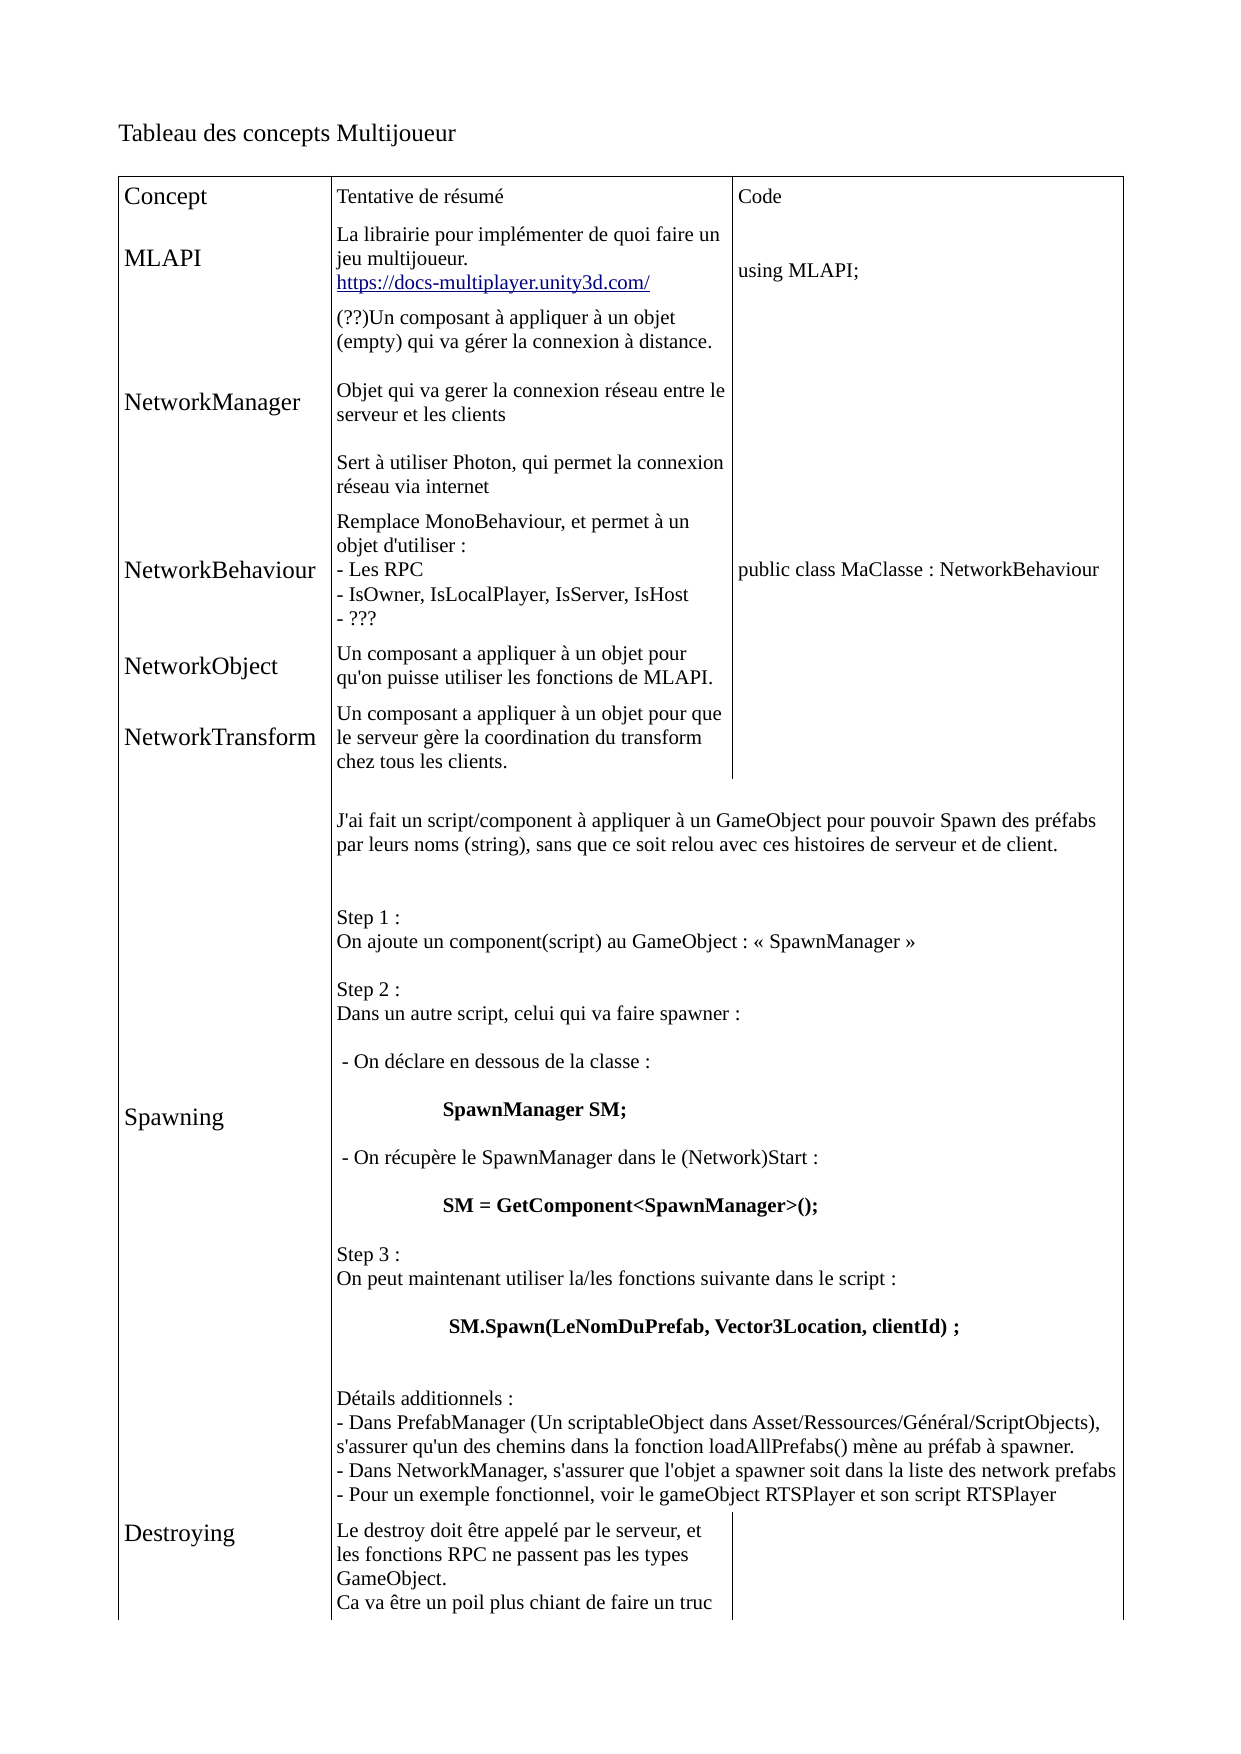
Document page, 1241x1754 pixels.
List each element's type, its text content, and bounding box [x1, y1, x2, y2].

table_cell (??)Un composant à appliquer à un objet (empty) qui va gérer la connexion à distance. Objet qui va gerer la connexion réseau entre le serveur et les clients Sert à utiliser Photon, qui permet la connexion réseau via internet [332, 300, 732, 503]
table_cell La librairie pour implémenter de quoi faire un jeu multijoueur. https://docs-multiplayer.unity3d.com/ [332, 216, 732, 299]
table_header Tentative de résumé [332, 177, 732, 216]
table_cell NetworkBehaviour [119, 504, 331, 635]
table_cell J'ai fait un script/component à appliquer à un GameObject pour pouvoir Spawn des préfabs par leurs noms (string), sans que ce soit relou avec ces histoires de serveur et de client. Step 1 : On ajoute un component(script) au GameObject : « SpawnManager » Step 2 : Dans un autre script, celui qui va faire spawner : - On déclare en dessous de la classe : SpawnManager SM; - On récupère le SpawnManager dans le (Network)Start : SM = GetComponent<SpawnManager>(); Step 3 : On peut maintenant utiliser la/les fonctions suivante dans le script : SM.Spawn(LeNomDuPrefab, Vector3Location, clientId) ; Détails additionnels : - Dans PrefabManager (Un scriptableObject dans Asset/Ressources/Général/ScriptObjects), s'assurer qu'un des chemins dans la fonction loadAllPrefabs() mène au préfab à spawner. - Dans NetworkManager, s'assurer que l'objet a spawner soit dans la liste des network prefabs - Pour un exemple fonctionnel, voir le gameObject RTSPlayer et son script RTSPlayer [332, 779, 1123, 1512]
table_cell MLAPI [119, 216, 331, 299]
table_cell [733, 695, 1123, 778]
table_cell [733, 300, 1123, 503]
table_cell Un composant a appliquer à un objet pour qu'on puisse utiliser les fonctions de MLAPI. [332, 635, 732, 695]
table_cell Spawning [119, 779, 331, 1512]
table_cell NetworkObject [119, 635, 331, 695]
table_header Code [733, 177, 1123, 216]
table_cell Un composant a appliquer à un objet pour que le serveur gère la coordination du transform chez tous les clients. [332, 695, 732, 778]
table_cell [733, 635, 1123, 695]
table_cell NetworkTransform [119, 695, 331, 778]
text Tableau des concepts Multijoueur [118, 118, 1122, 147]
table_cell using MLAPI; [733, 216, 1123, 299]
table_cell public class MaClasse : NetworkBehaviour [733, 504, 1123, 635]
table_cell [733, 1512, 1123, 1619]
table_header Concept [119, 177, 331, 216]
table_cell Destroying [119, 1512, 331, 1619]
table_cell Le destroy doit être appelé par le serveur, et les fonctions RPC ne passent pas les types GameObject. Ca va être un poil plus chiant de faire un truc [332, 1512, 732, 1619]
table_cell NetworkManager [119, 300, 331, 503]
table_cell Remplace MonoBehaviour, et permet à un objet d'utiliser : - Les RPC - IsOwner, IsLocalPlayer, IsServer, IsHost - ??? [332, 504, 732, 635]
